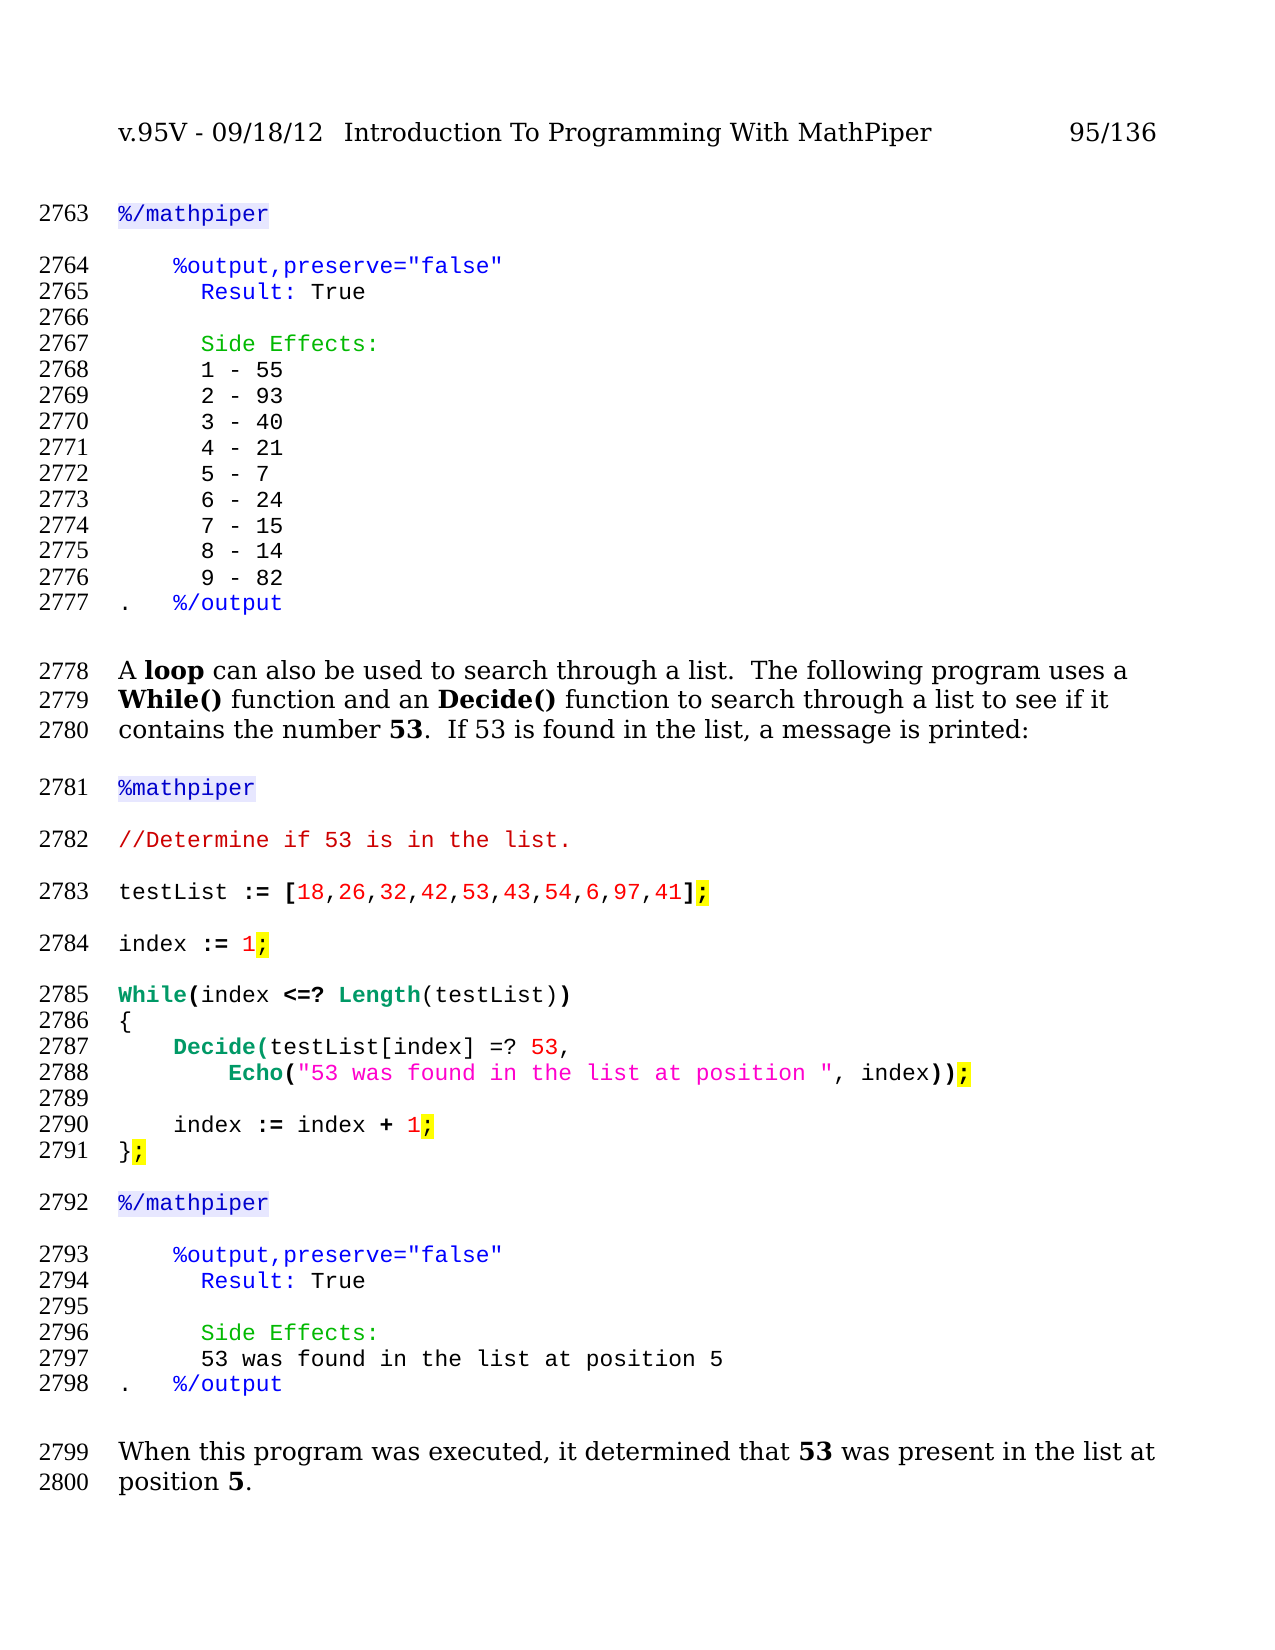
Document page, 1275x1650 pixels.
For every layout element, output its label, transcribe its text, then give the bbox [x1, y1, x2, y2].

text Echo("53 was found in the list at position ", index)); [118, 1062, 1157, 1087]
text A loop can also be used to search through a list. The following program uses a While() function and an Decide() function to search through a list to see if it contains the number 53. If 53 is found in the list, a message is printed: [118, 656, 1157, 744]
text 1 - 55 [118, 358, 1157, 384]
text %mathpiper [118, 776, 1157, 802]
text Side Effects: [118, 1321, 1157, 1347]
text 5 - 7 [118, 462, 1157, 488]
text 3 - 40 [118, 410, 1157, 436]
text //Determine if 53 is in the list. [118, 828, 1157, 854]
text %/mathpiper [118, 203, 1157, 229]
text testList := [18,26,32,42,53,43,54,6,97,41]; [118, 880, 1157, 906]
text index := 1; [118, 932, 1157, 958]
text Result: True [118, 1269, 1157, 1295]
text Decide(testList[index] =? 53, [118, 1036, 1157, 1062]
text Result: True [118, 281, 1157, 306]
text 2 - 93 [118, 384, 1157, 410]
text . %/output [118, 592, 1157, 618]
text }; [118, 1139, 1157, 1165]
text While(index <=? Length(testList)) [118, 984, 1157, 1010]
text %output,preserve="false" [118, 254, 1157, 281]
text 7 - 15 [118, 514, 1157, 540]
text . %/output [118, 1373, 1157, 1399]
text 8 - 14 [118, 540, 1157, 566]
text Side Effects: [118, 332, 1157, 358]
text When this program was executed, it determined that 53 was present in the list at position 5. [118, 1437, 1157, 1496]
text 53 was found in the list at position 5 [118, 1347, 1157, 1373]
text %output,preserve="false" [118, 1243, 1157, 1269]
text { [118, 1010, 1157, 1036]
text 6 - 24 [118, 488, 1157, 514]
text 9 - 82 [118, 566, 1157, 592]
text index := index + 1; [118, 1113, 1157, 1139]
text 4 - 21 [118, 436, 1157, 462]
text %/mathpiper [118, 1191, 1157, 1217]
